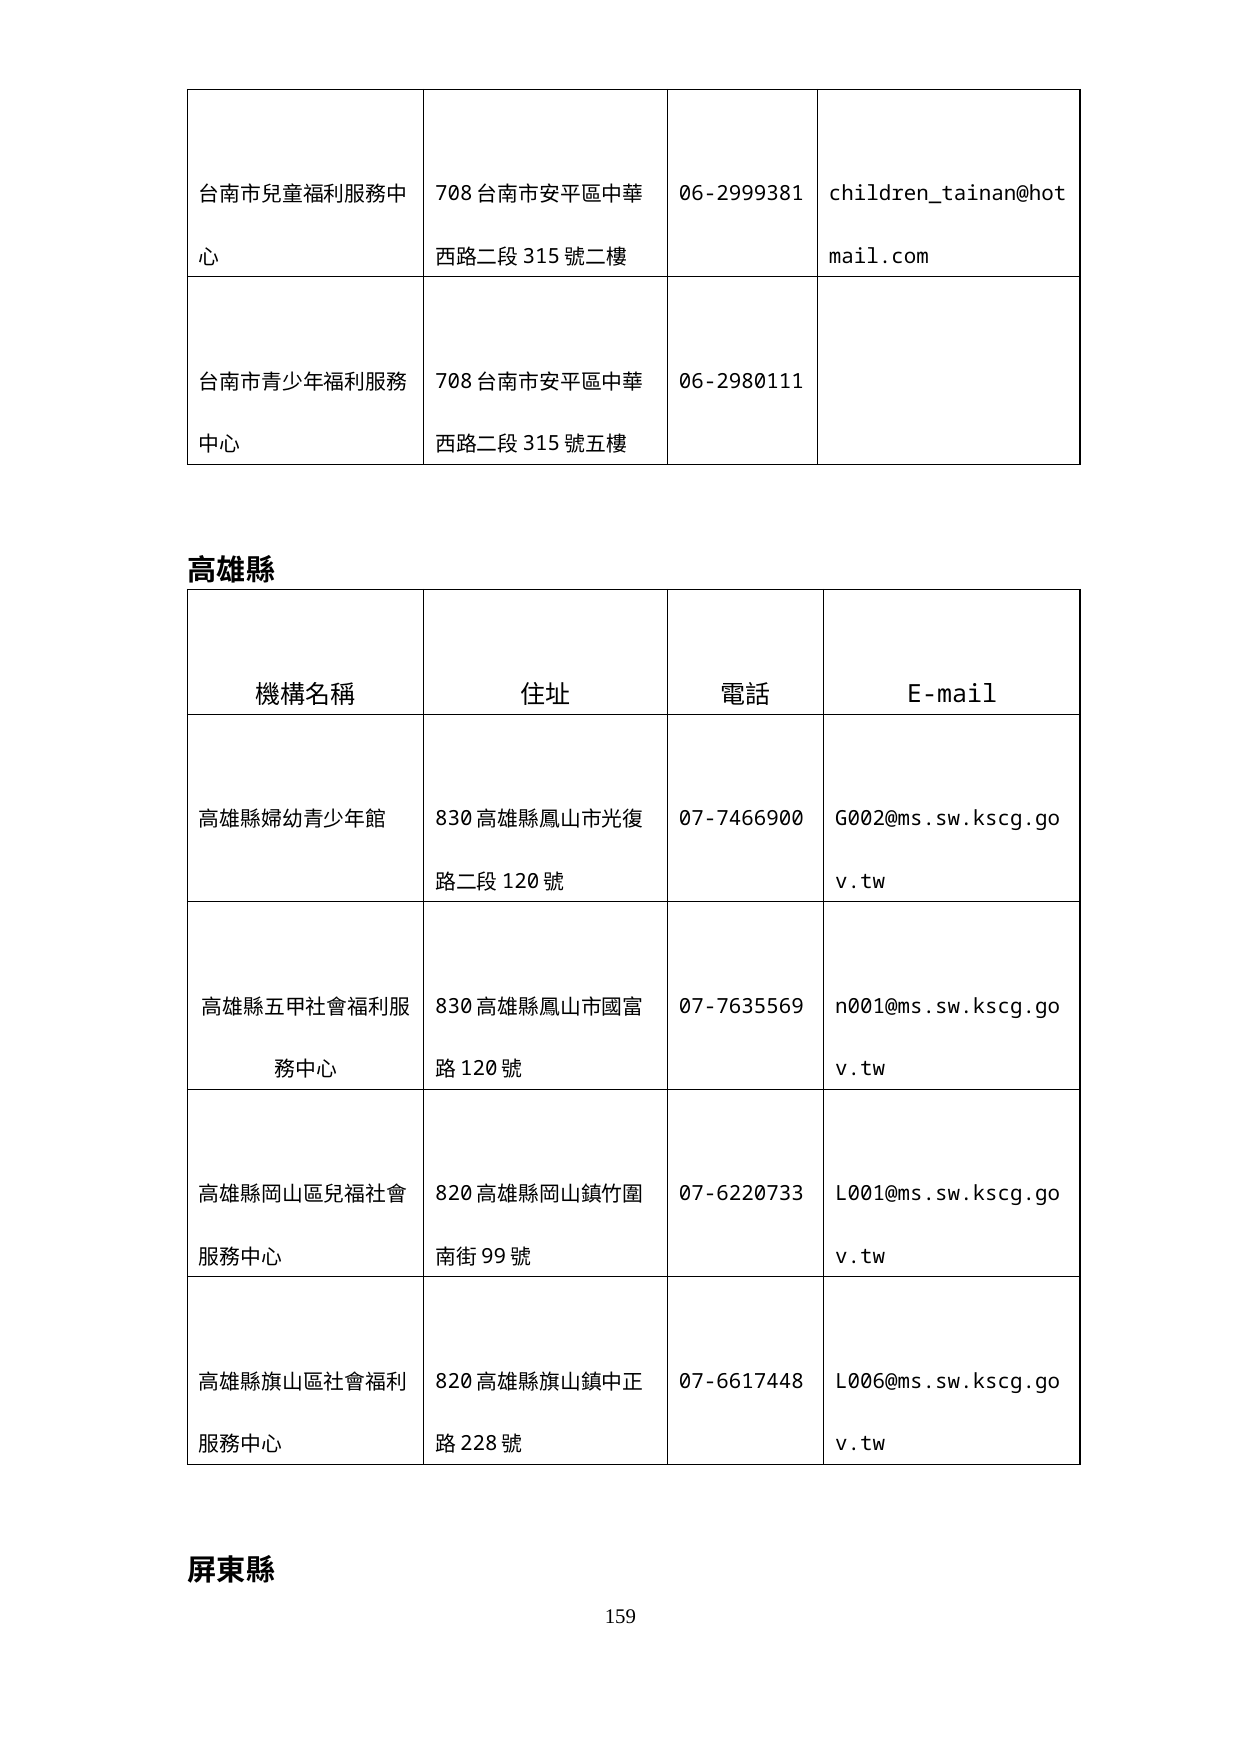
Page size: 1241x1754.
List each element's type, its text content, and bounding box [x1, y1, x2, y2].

table_cell 高雄縣旗山區社會福利服務中心 [188, 1277, 423, 1464]
table_header 機構名稱 [188, 590, 423, 714]
text 高雄縣 [187, 526, 1053, 589]
table_cell 07-7635569 [668, 902, 823, 1089]
table_cell 台南市兒童福利服務中心 [188, 90, 423, 276]
table_cell [818, 277, 1079, 464]
table_cell 06-2980111 [668, 277, 817, 464]
table_cell 820高雄縣岡山鎮竹圍南街99號 [424, 1090, 667, 1276]
table_cell 台南市青少年福利服務中心 [188, 277, 423, 464]
table_cell L001@ms.sw.kscg.gov.tw [824, 1090, 1079, 1276]
table_cell n001@ms.sw.kscg.gov.tw [824, 902, 1079, 1089]
table_cell 07-6617448 [668, 1277, 823, 1464]
table_header 電話 [668, 590, 823, 714]
table_cell 06-2999381 [668, 90, 817, 276]
table_cell G002@ms.sw.kscg.gov.tw [824, 715, 1079, 901]
table_header E-mail [824, 590, 1079, 714]
table_cell 830高雄縣鳳山市光復路二段120號 [424, 715, 667, 901]
table_cell L006@ms.sw.kscg.gov.tw [824, 1277, 1079, 1464]
table_cell children_tainan@hotmail.com [818, 90, 1079, 276]
table_cell 高雄縣五甲社會福利服務中心 [188, 902, 423, 1089]
table_cell 高雄縣岡山區兒福社會服務中心 [188, 1090, 423, 1276]
table_cell 07-6220733 [668, 1090, 823, 1276]
table_cell 高雄縣婦幼青少年館 [188, 715, 423, 901]
table_cell 830高雄縣鳳山市國富路120號 [424, 902, 667, 1089]
table_cell 708台南市安平區中華西路二段315號五樓 [424, 277, 667, 464]
table_cell 07-7466900 [668, 715, 823, 901]
table_cell 708台南市安平區中華西路二段315號二樓 [424, 90, 667, 276]
text 屏東縣 [187, 1526, 1053, 1589]
table_header 住址 [424, 590, 667, 714]
table_cell 820高雄縣旗山鎮中正路228號 [424, 1277, 667, 1464]
